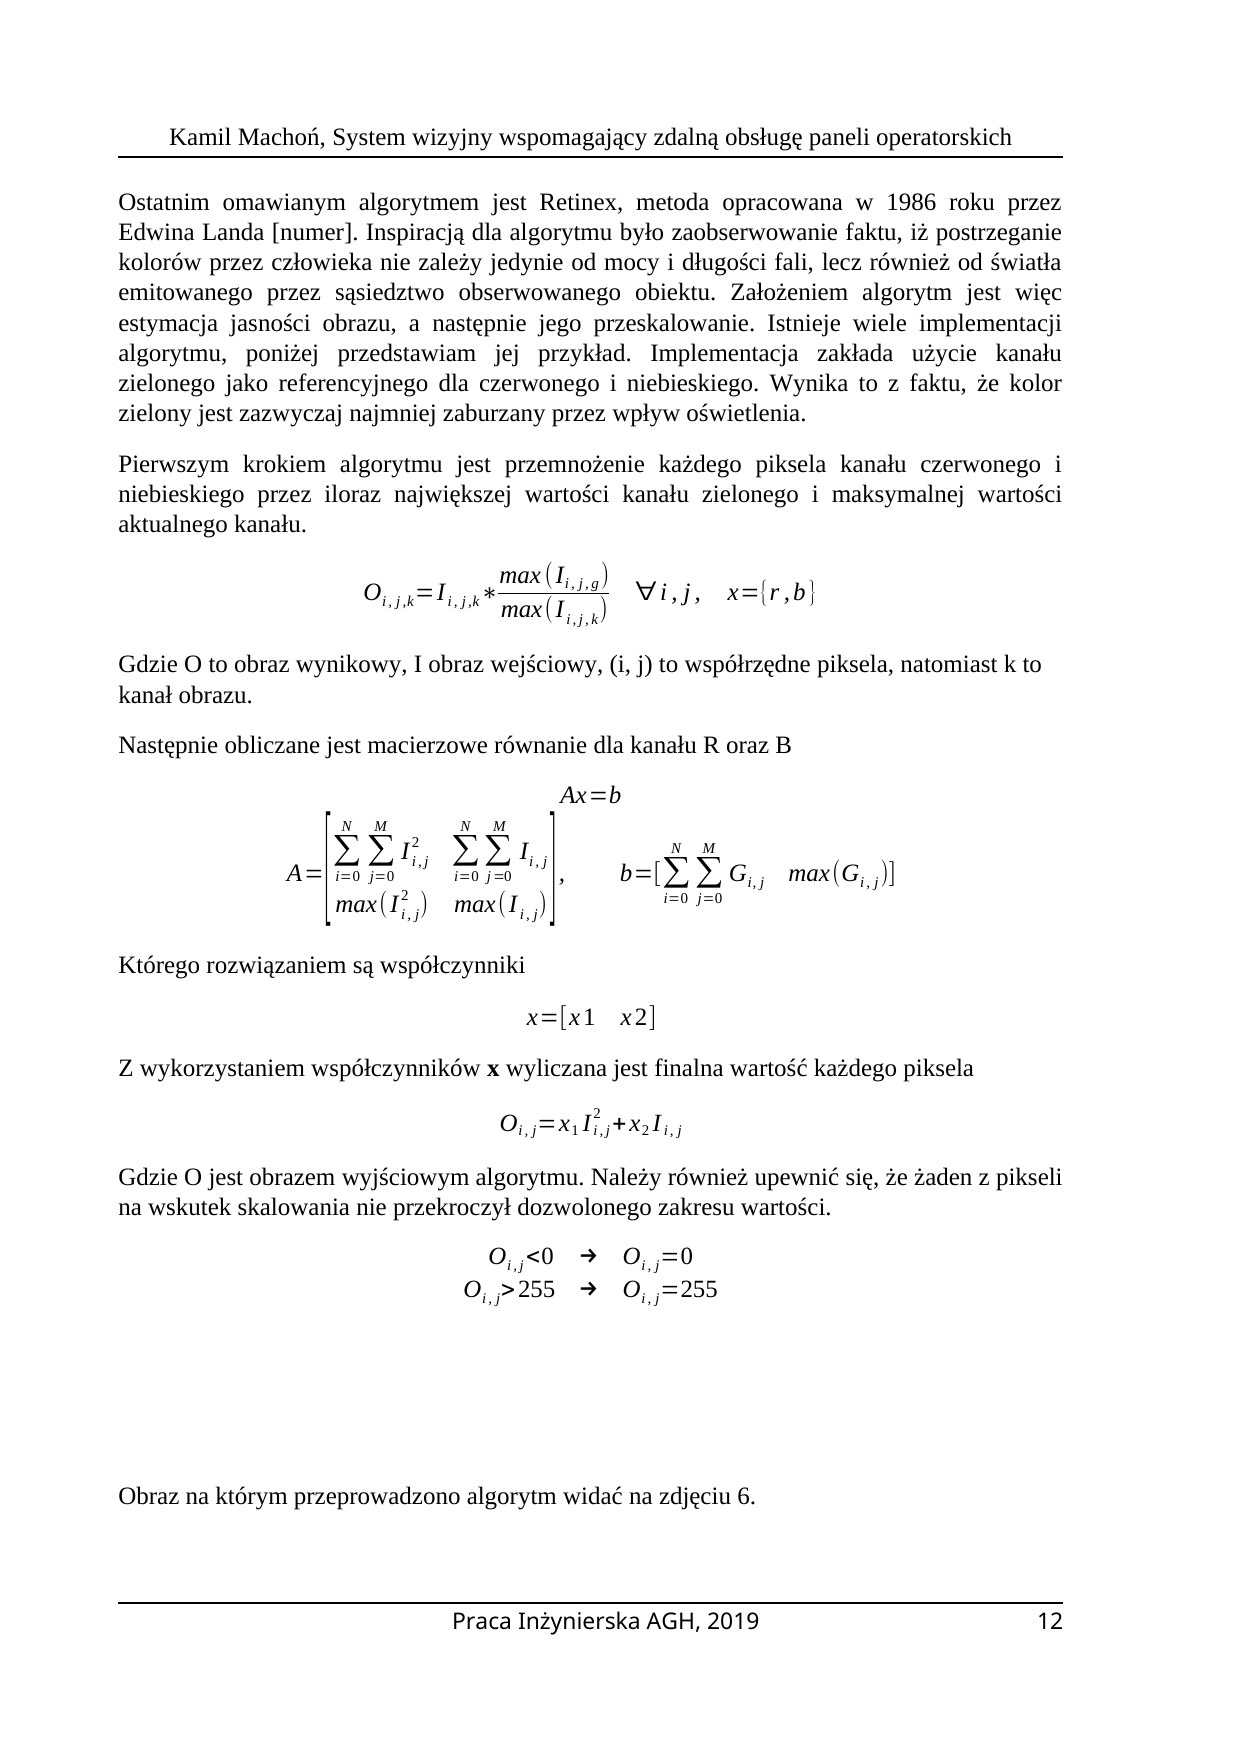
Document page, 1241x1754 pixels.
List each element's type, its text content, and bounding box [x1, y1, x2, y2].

text Którego rozwiązaniem są współczynniki [118, 950, 1063, 978]
text Gdzie O jest obrazem wyjściowym algorytmu. Należy również upewnić się, że żaden z pikseli na wskutek skalowania nie przekroczył dozwolonego zakresu wartości. [118, 1162, 1063, 1220]
text Obraz na którym przeprowadzono algorytm widać na zdjęciu 6. [118, 1481, 1063, 1510]
text Z wykorzystaniem współczynników x wyliczana jest finalna wartość każdego piksela [118, 1053, 1063, 1082]
text Następnie obliczane jest macierzowe równanie dla kanału R oraz B [118, 731, 1063, 759]
text Gdzie O to obraz wynikowy, I obraz wejściowy, (i, j) to współrzędne piksela, natomiast k to kanał obrazu. [118, 649, 1063, 708]
text Pierwszym krokiem algorytmu jest przemnożenie każdego piksela kanału czerwonego i niebieskiego przez iloraz największej wartości kanału zielonego i maksymalnej wartości aktualnego kanału. [118, 449, 1063, 538]
text Ostatnim omawianym algorytmem jest Retinex, metoda opracowana w 1986 roku przez Edwina Landa [numer]. Inspiracją dla algorytmu było zaobserwowanie faktu, iż postrzeganie kolorów przez człowieka nie zależy jedynie od mocy i długości fali, lecz również od światła emitowanego przez sąsiedztwo obserwowanego obiektu. Założeniem algorytm jest więc estymacja jasności obrazu, a następnie jego przeskalowanie. Istnieje wiele implementacji algorytmu, poniżej przedstawiam jej przykład. Implementacja zakłada użycie kanału zielonego jako referencyjnego dla czerwonego i niebieskiego. Wynika to z faktu, że kolor zielony jest zazwyczaj najmniej zaburzany przez wpływ oświetlenia. [118, 187, 1063, 427]
